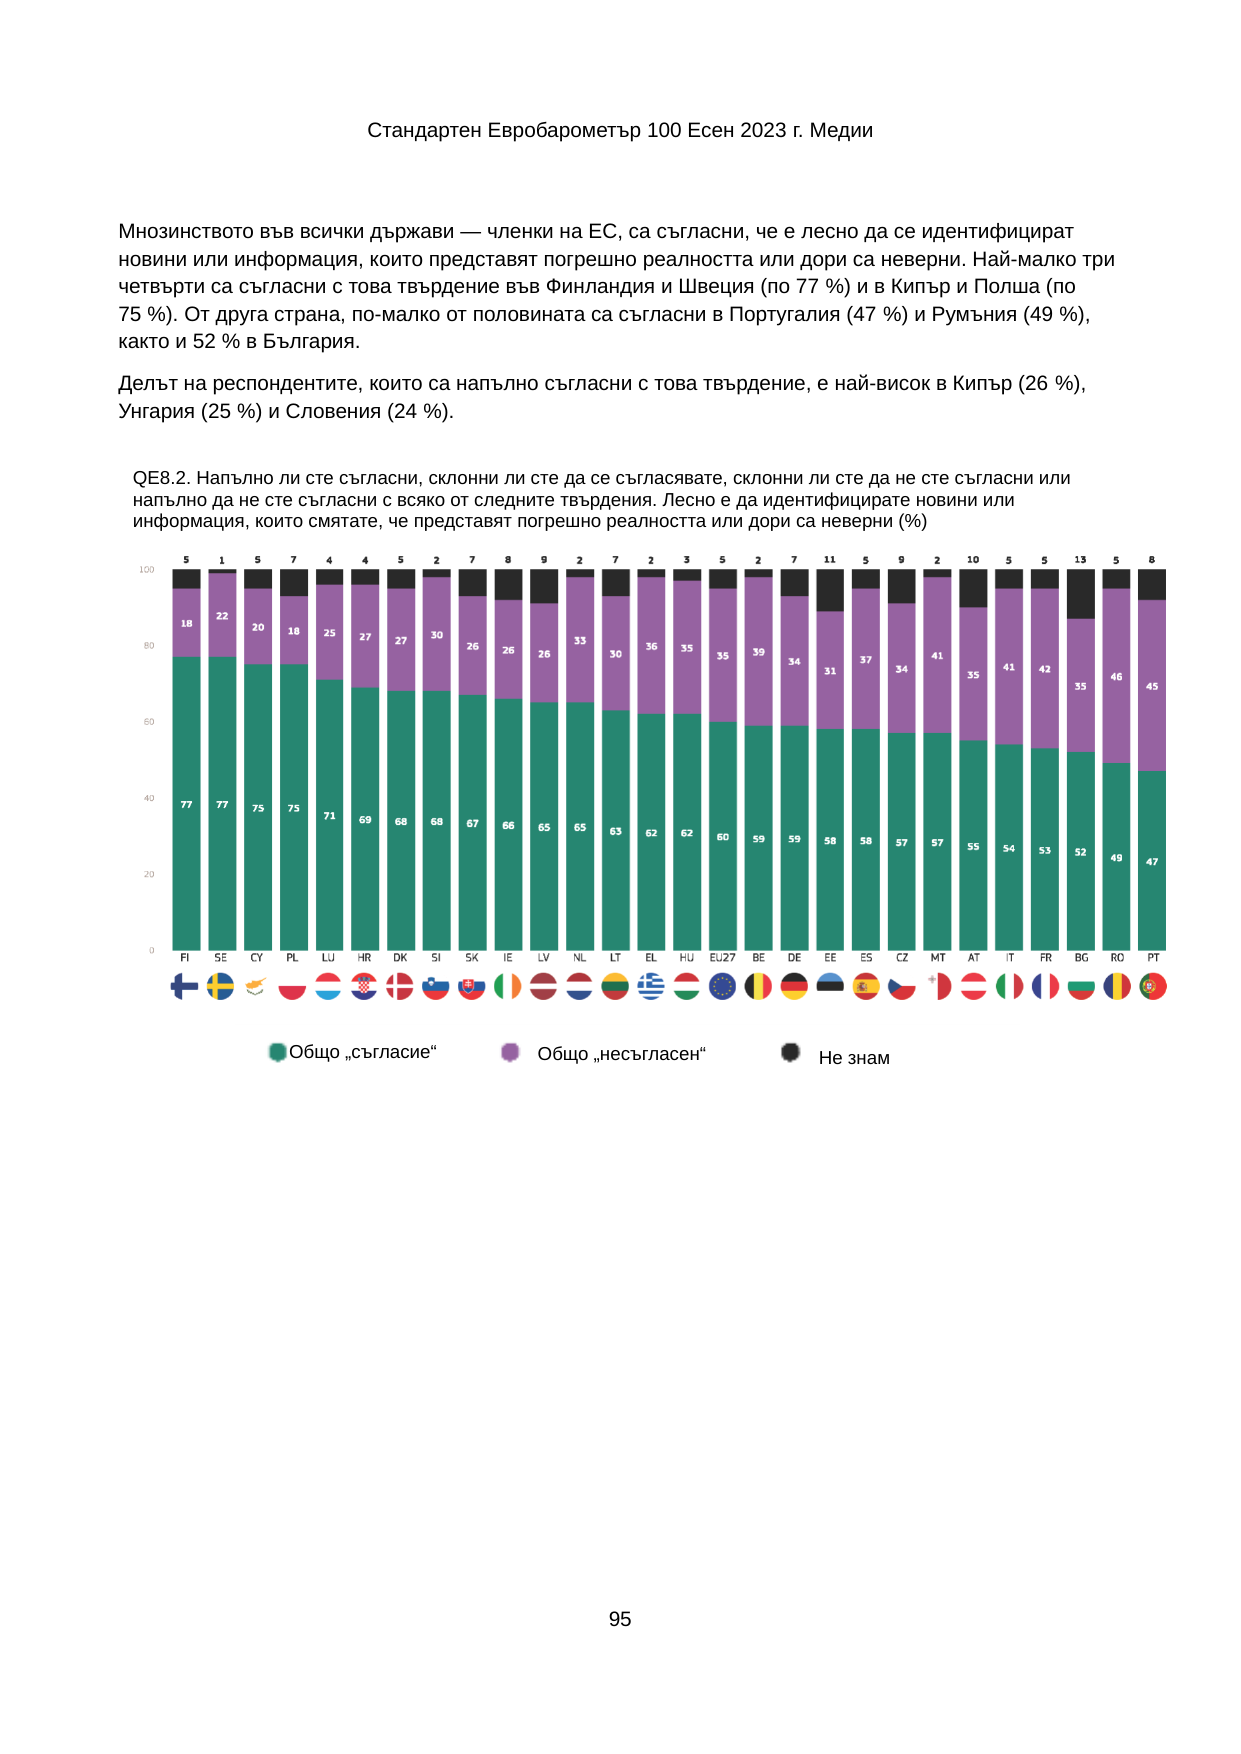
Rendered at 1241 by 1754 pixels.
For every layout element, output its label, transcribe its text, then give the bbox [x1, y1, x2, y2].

picture [235, 1023, 1020, 1094]
text Мнозинството във всички държави — членки на ЕС, са съгласни, че е лесно да се идентифицират новини или информация, които представят погрешно реалността или дори са неверни. Най-малко три четвърти са съгласни с това твърдение във Финландия и Швеция (по 77 %) и в Кипър и Полша (по 75 %). От друга страна, по-малко от половината са съгласни в Португалия (47 %) и Румъния (49 %), както и 52 % в България. [118, 219, 1122, 353]
picture [131, 550, 1173, 1006]
text Делът на респондентите, които са напълно съгласни с това твърдение, е най-висок в Кипър (26 %), Унгария (25 %) и Словения (24 %). [118, 371, 1122, 423]
